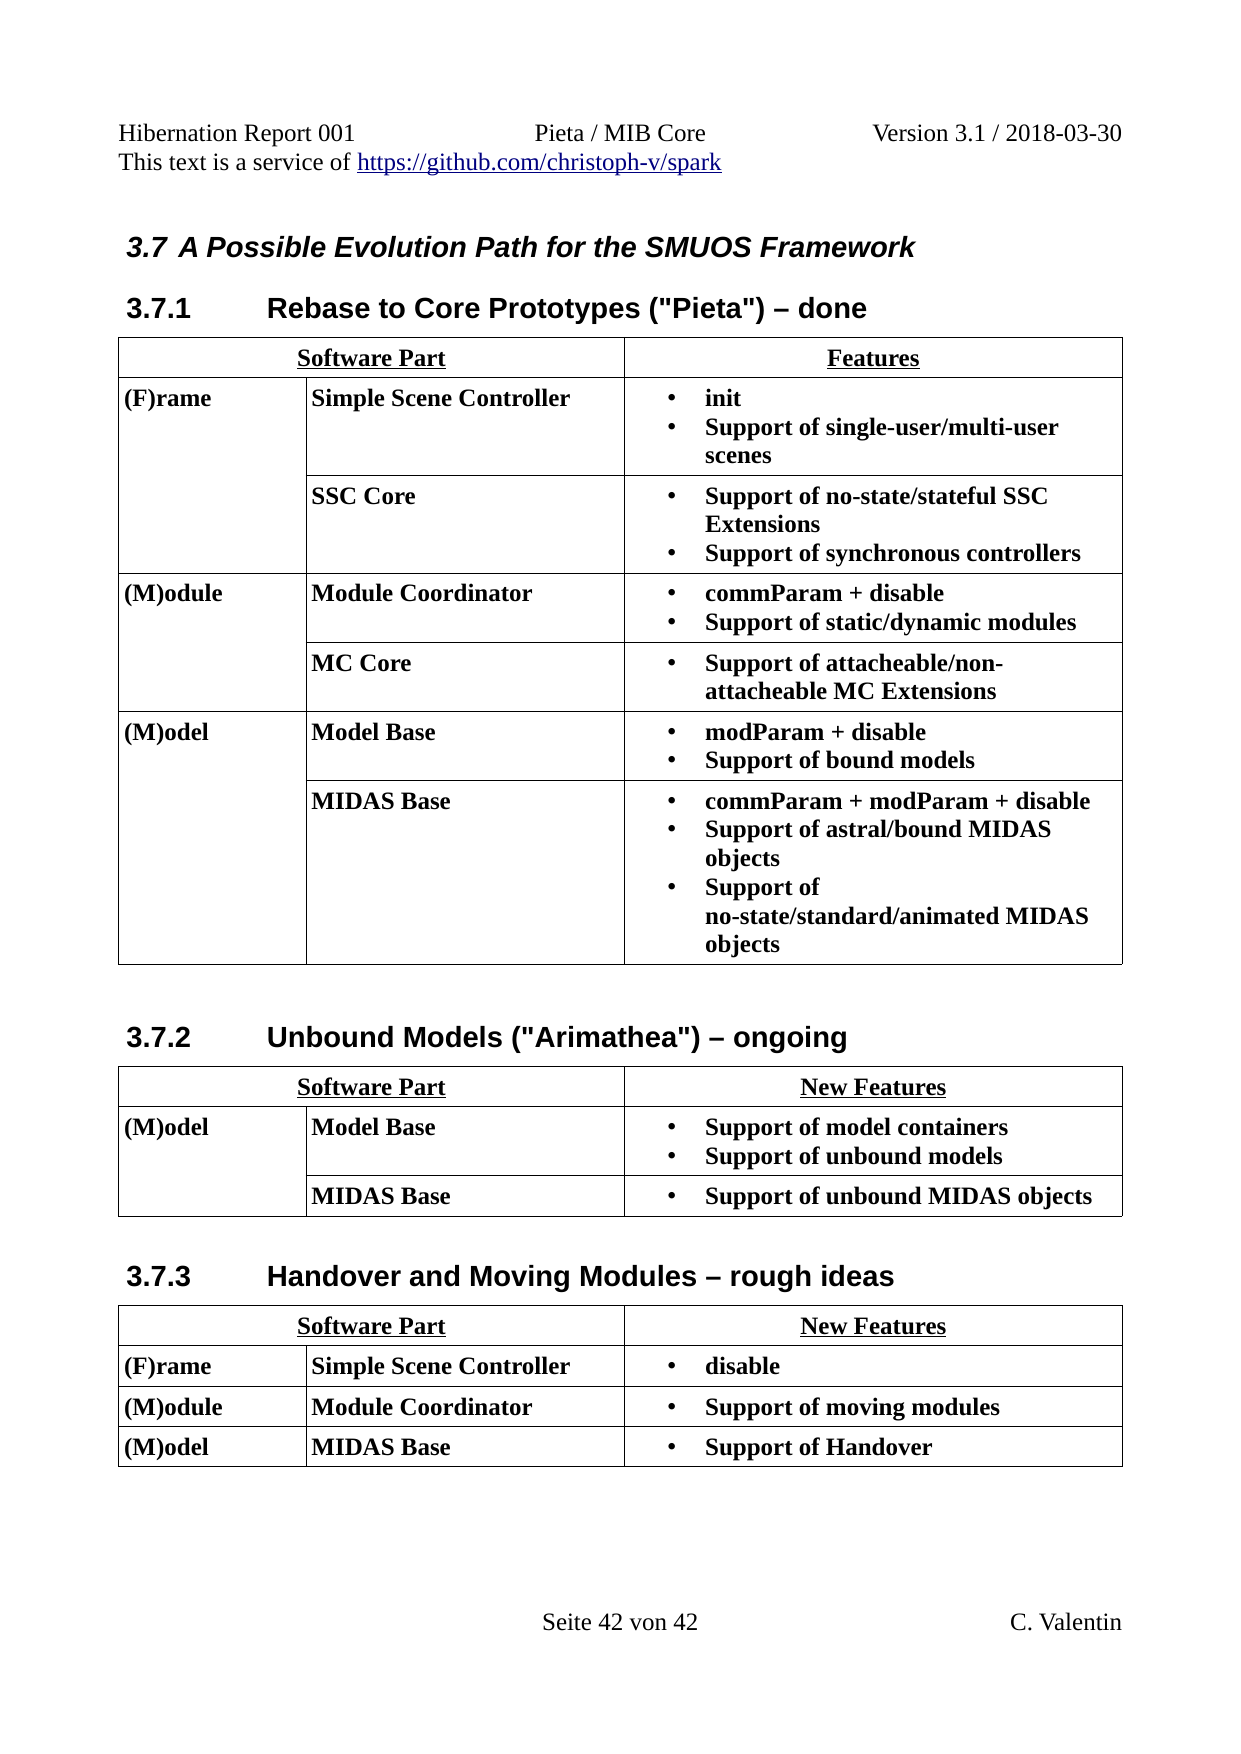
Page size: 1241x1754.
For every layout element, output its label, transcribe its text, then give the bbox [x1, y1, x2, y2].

table_cell Support of unbound MIDAS objects [625, 1176, 1122, 1216]
table_cell MIDAS Base [307, 781, 624, 964]
table_cell MC Core [307, 643, 624, 711]
table_cell Simple Scene Controller [307, 1346, 624, 1386]
table_cell (M)odule [119, 1387, 306, 1426]
table_cell Support of attacheable/non-attacheable MC Extensions [625, 643, 1122, 711]
table_cell Support of moving modules [625, 1387, 1122, 1426]
table_cell commParam + modParam + disable Support of astral/bound MIDAS objects Support of no-state/standard/animated MIDAS objects [625, 781, 1122, 964]
table_cell (M)odule [119, 574, 306, 711]
table_cell disable [625, 1346, 1122, 1386]
table_cell modParam + disable Support of bound models [625, 712, 1122, 780]
subtitle Handover and Moving Modules – rough ideas [118, 1259, 1122, 1293]
table_cell Model Base [307, 712, 624, 780]
table_header Software Part [119, 1306, 624, 1345]
table_header Features [625, 338, 1122, 377]
table_header New Features [625, 1306, 1122, 1345]
table_cell MIDAS Base [307, 1427, 624, 1466]
table_cell Module Coordinator [307, 1387, 624, 1426]
table_cell (M)odel [119, 1427, 306, 1466]
table_cell (M)odel [119, 712, 306, 964]
table_cell (F)rame [119, 378, 306, 573]
table_cell (M)odel [119, 1107, 306, 1216]
table_cell MIDAS Base [307, 1176, 624, 1216]
subtitle Unbound Models ("Arimathea") – ongoing [118, 1020, 1122, 1053]
table_cell Model Base [307, 1107, 624, 1175]
table_cell Support of Handover [625, 1427, 1122, 1466]
table_cell Module Coordinator [307, 574, 624, 642]
table_header Software Part [119, 1067, 624, 1106]
table_header New Features [625, 1067, 1122, 1106]
table_cell Simple Scene Controller [307, 378, 624, 475]
table_header Software Part [119, 338, 624, 377]
table_cell commParam + disable Support of static/dynamic modules [625, 574, 1122, 642]
table_cell Support of model containers Support of unbound models [625, 1107, 1122, 1175]
table_cell SSC Core [307, 476, 624, 573]
table_cell Support of no-state/stateful SSC Extensions Support of synchronous controllers [625, 476, 1122, 573]
subtitle A Possible Evolution Path for the SMUOS Framework [118, 230, 1122, 264]
table_cell init Support of single-user/multi-user scenes [625, 378, 1122, 475]
table_cell (F)rame [119, 1346, 306, 1386]
subtitle Rebase to Core Prototypes ("Pieta") – done [118, 291, 1122, 324]
